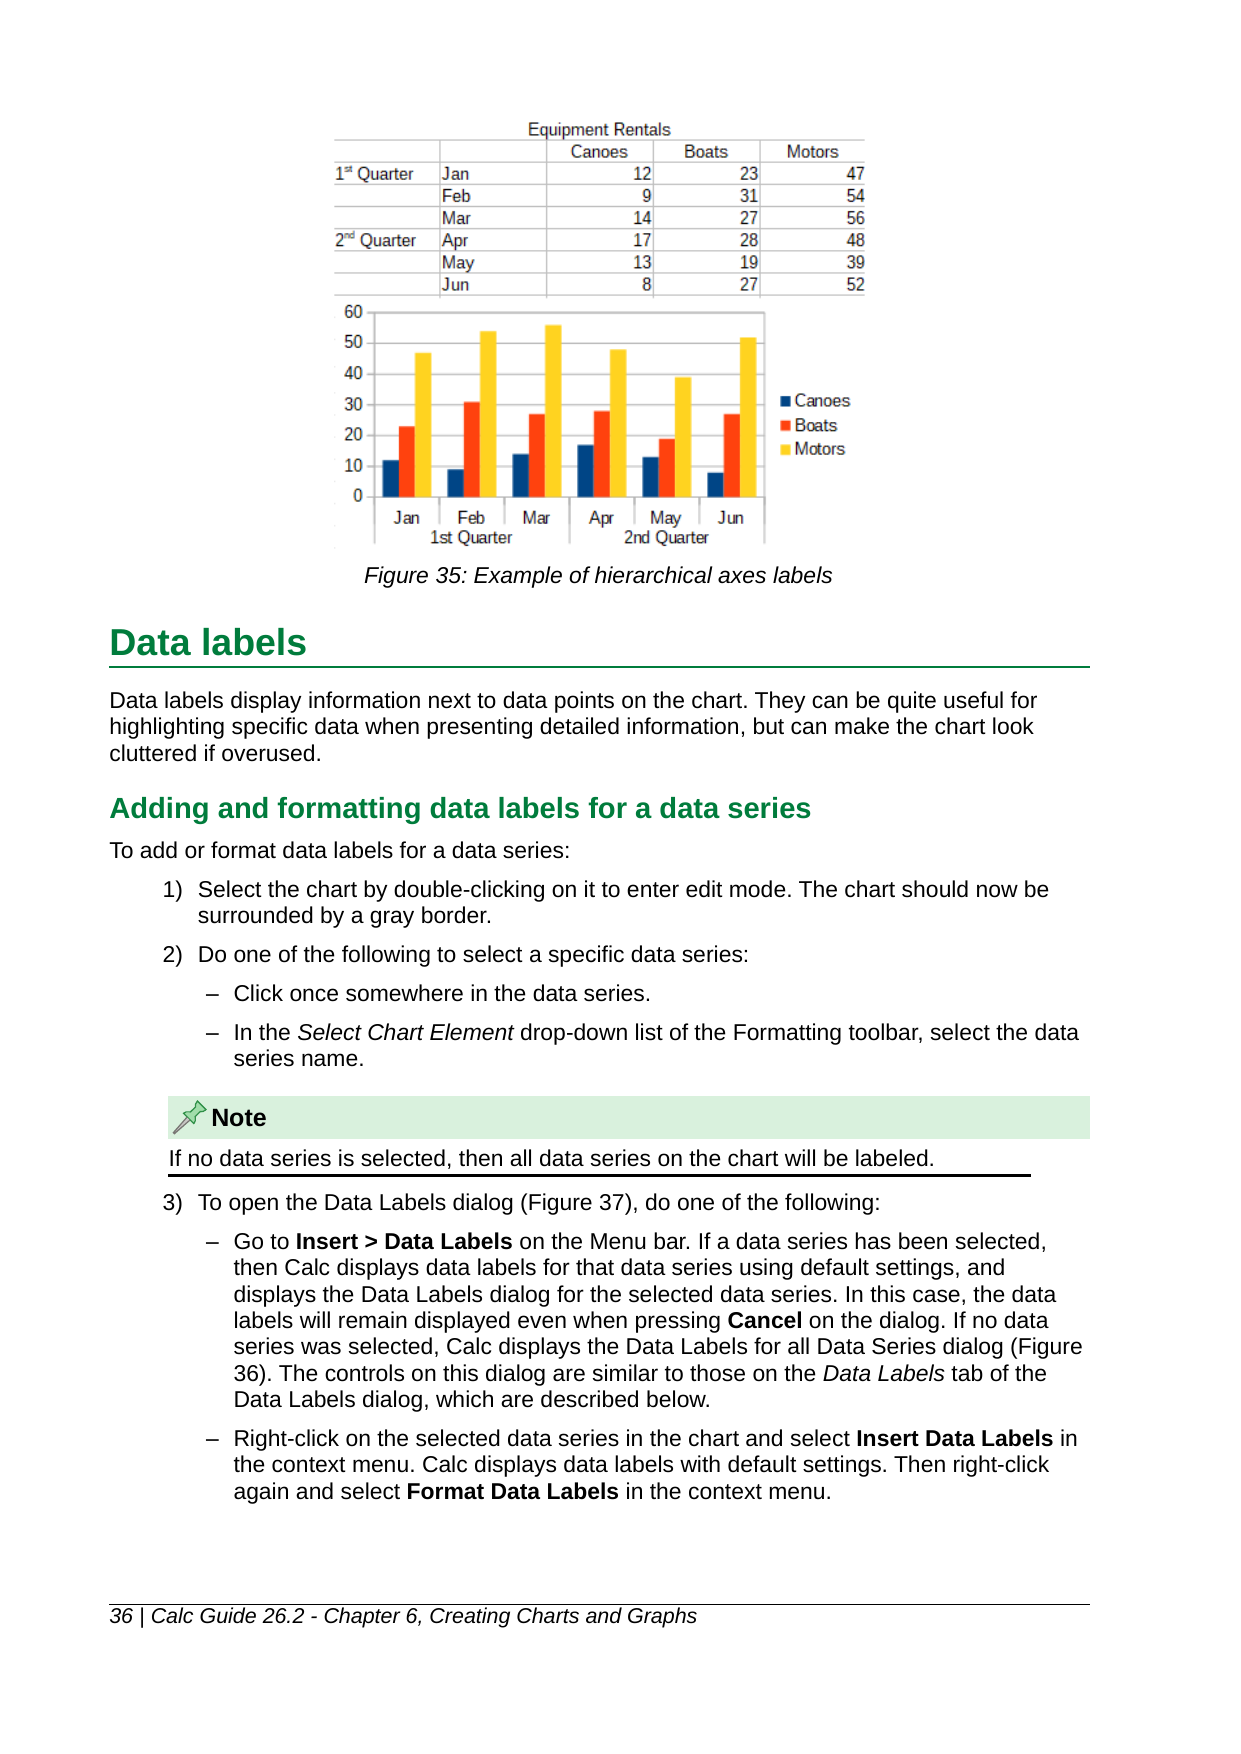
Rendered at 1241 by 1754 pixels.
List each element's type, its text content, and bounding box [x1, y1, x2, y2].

list In the Select Chart Element drop-down list of the Formatting toolbar, select the data series name. [218, 1018, 1090, 1071]
text Data labels display information next to data points on the chart. They can be quite useful for highlighting specific data when presenting detailed information, but can make the chart look cluttered if overused. [109, 687, 1090, 766]
list Click once somewhere in the data series. [218, 980, 1090, 1006]
list To open the Data Labels dialog (Figure 37), do one of the following: [183, 1189, 1090, 1215]
subtitle Note [168, 1096, 1090, 1139]
list Right-click on the selected data series in the chart and select Insert Data Labels in the context menu. Calc displays data labels with default settings. Then right-click again and select Format Data Labels in the context menu. [218, 1425, 1090, 1504]
list Go to Insert > Data Labels on the Menu bar. If a data series has been selected, then Calc displays data labels for that data series using default settings, and displays the Data Labels dialog for the selected data series. In this case, the data labels will remain displayed even when pressing Cancel on the dialog. If no data series was selected, Calc displays the Data Labels for all Data Series dialog (Figure 36). The controls on this dialog are similar to those on the Data Labels tab of the Data Labels dialog, which are described below. [218, 1228, 1090, 1412]
list To add or format data labels for a data series: [109, 837, 1090, 863]
text If no data series is selected, then all data series on the chart will be labeled. [168, 1145, 1031, 1174]
subtitle Data labels [109, 620, 1090, 666]
list Select the chart by double-clicking on it to enter edit mode. The chart should now be surrounded by a gray border. [183, 876, 1090, 928]
list Do one of the following to select a specific data series: [183, 941, 1090, 967]
subtitle Adding and formatting data labels for a data series [109, 791, 1090, 824]
picture [334, 121, 865, 550]
text Figure 35: Example of hierarchical axes labels [334, 562, 865, 589]
